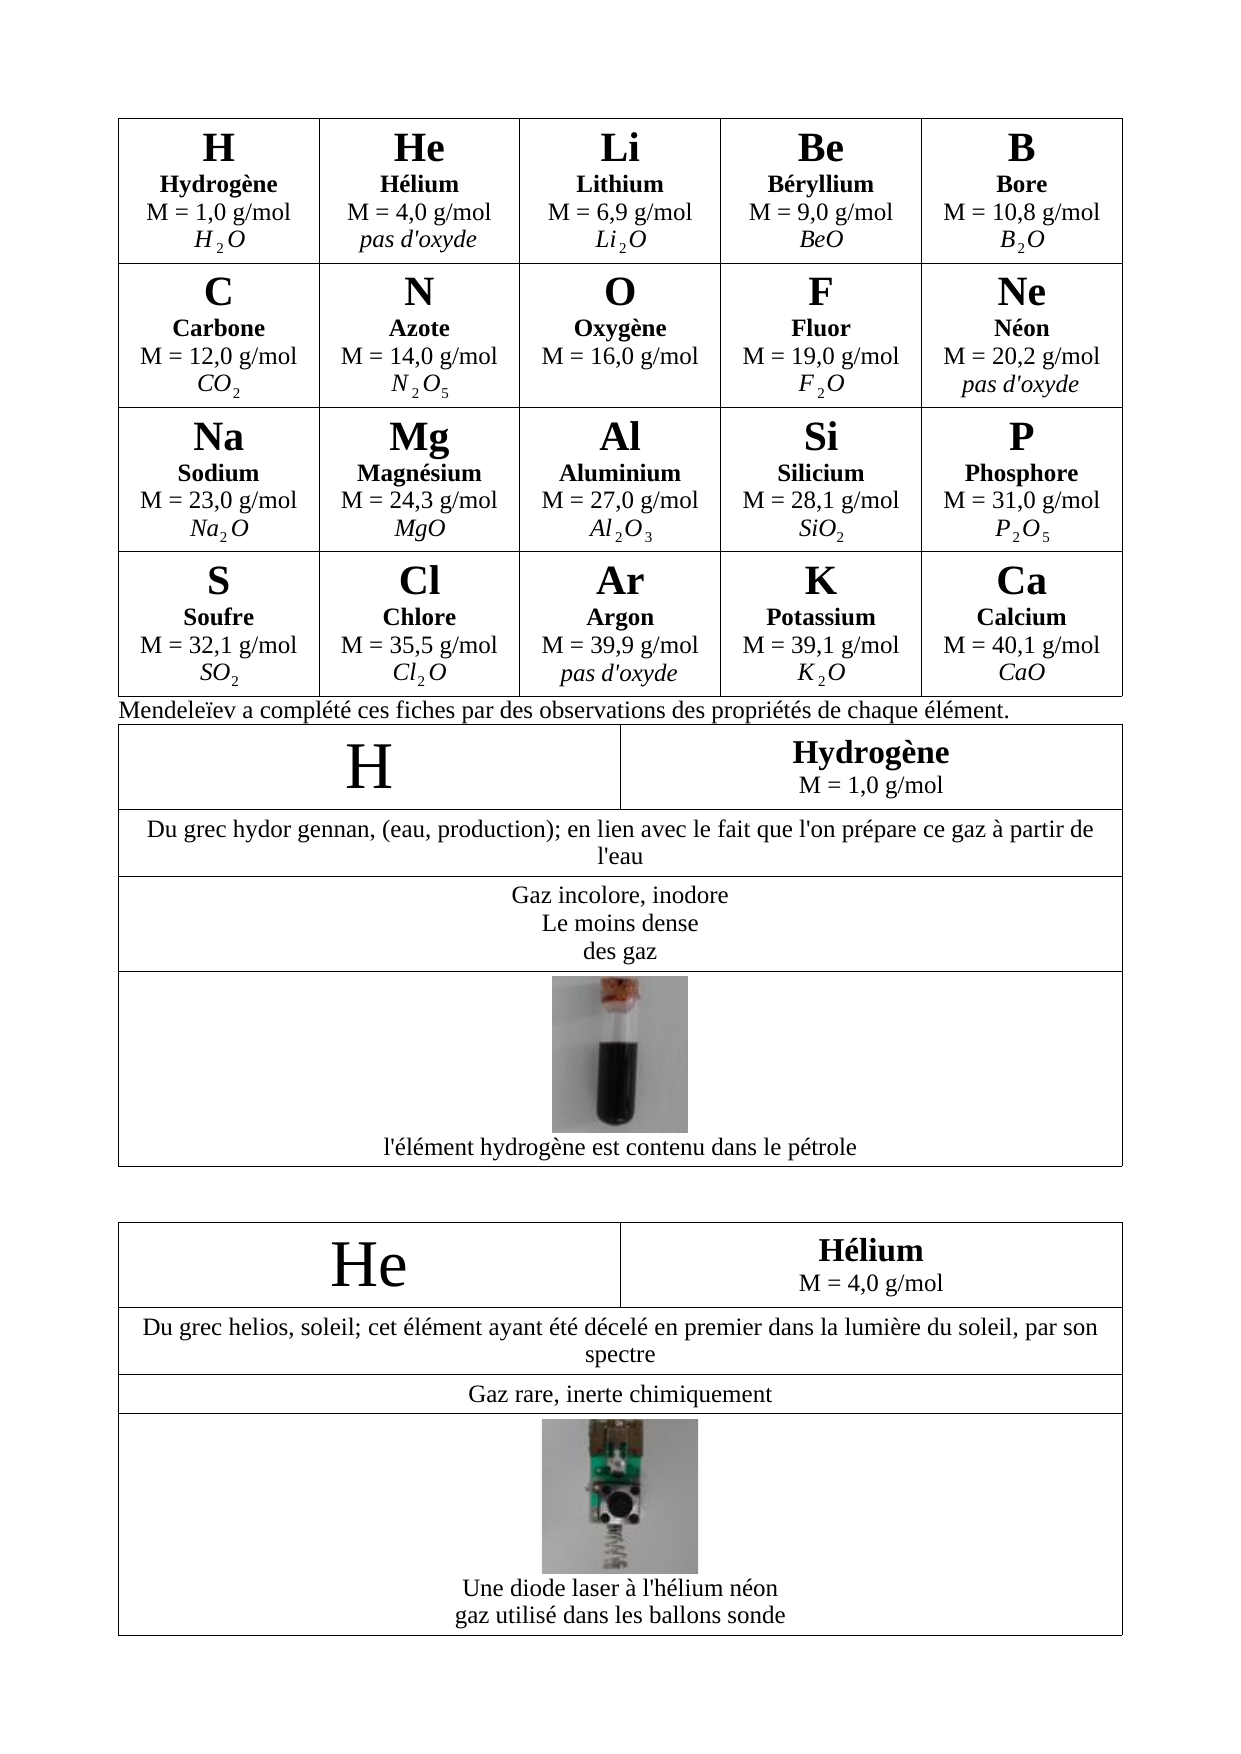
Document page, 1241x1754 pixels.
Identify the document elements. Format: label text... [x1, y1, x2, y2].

picture [552, 976, 688, 1133]
table_cell Une diode laser à l'hélium néon gaz utilisé dans les ballons sonde [119, 1414, 1122, 1635]
table_cell P Phosphore M = 31,0 g/mol [922, 408, 1122, 551]
table_cell Gaz incolore, inodore Le moins dense des gaz [119, 877, 1122, 971]
table_cell S Soufre M = 32,1 g/mol [119, 552, 319, 696]
table_header B Bore M = 10,8 g/mol [922, 119, 1122, 262]
table_header He Hélium M = 4,0 g/mol pas d'oxyde [320, 119, 519, 262]
table_header H [119, 725, 620, 809]
table_cell Ca Calcium M = 40,1 g/mol [922, 552, 1122, 696]
table_cell Ne Néon M = 20,2 g/mol pas d'oxyde [922, 264, 1122, 407]
table_cell N Azote M = 14,0 g/mol [320, 264, 519, 407]
table_header He [119, 1223, 620, 1307]
table_header Hydrogène M = 1,0 g/mol [621, 725, 1122, 809]
table_cell Du grec helios, soleil; cet élément ayant été décelé en premier dans la lumière du soleil, par son spectre [119, 1308, 1122, 1374]
table_cell K Potassium M = 39,1 g/mol [721, 552, 921, 696]
table_header H Hydrogène M = 1,0 g/mol [119, 119, 319, 262]
table_cell C Carbone M = 12,0 g/mol [119, 264, 319, 407]
table_cell O Oxygène M = 16,0 g/mol [520, 264, 720, 407]
table_cell Gaz rare, inerte chimiquement [119, 1375, 1122, 1413]
text Mendeleïev a complété ces fiches par des observations des propriétés de chaque élément. [118, 697, 1122, 723]
table_cell l'élément hydrogène est contenu dans le pétrole [119, 972, 1122, 1166]
table_header Li Lithium M = 6,9 g/mol [520, 119, 720, 262]
table_cell Na Sodium M = 23,0 g/mol [119, 408, 319, 551]
table_cell Du grec hydor gennan, (eau, production); en lien avec le fait que l'on prépare ce gaz à partir de l'eau [119, 810, 1122, 876]
table_header Hélium M = 4,0 g/mol [621, 1223, 1122, 1307]
table_cell Cl Chlore M = 35,5 g/mol [320, 552, 519, 696]
table_cell Al Aluminium M = 27,0 g/mol [520, 408, 720, 551]
table_header Be Béryllium M = 9,0 g/mol [721, 119, 921, 262]
table_cell Ar Argon M = 39,9 g/mol pas d'oxyde [520, 552, 720, 696]
picture [541, 1419, 699, 1574]
table_cell Si Silicium M = 28,1 g/mol [721, 408, 921, 551]
table_cell F Fluor M = 19,0 g/mol [721, 264, 921, 407]
table_cell Mg Magnésium M = 24,3 g/mol [320, 408, 519, 551]
